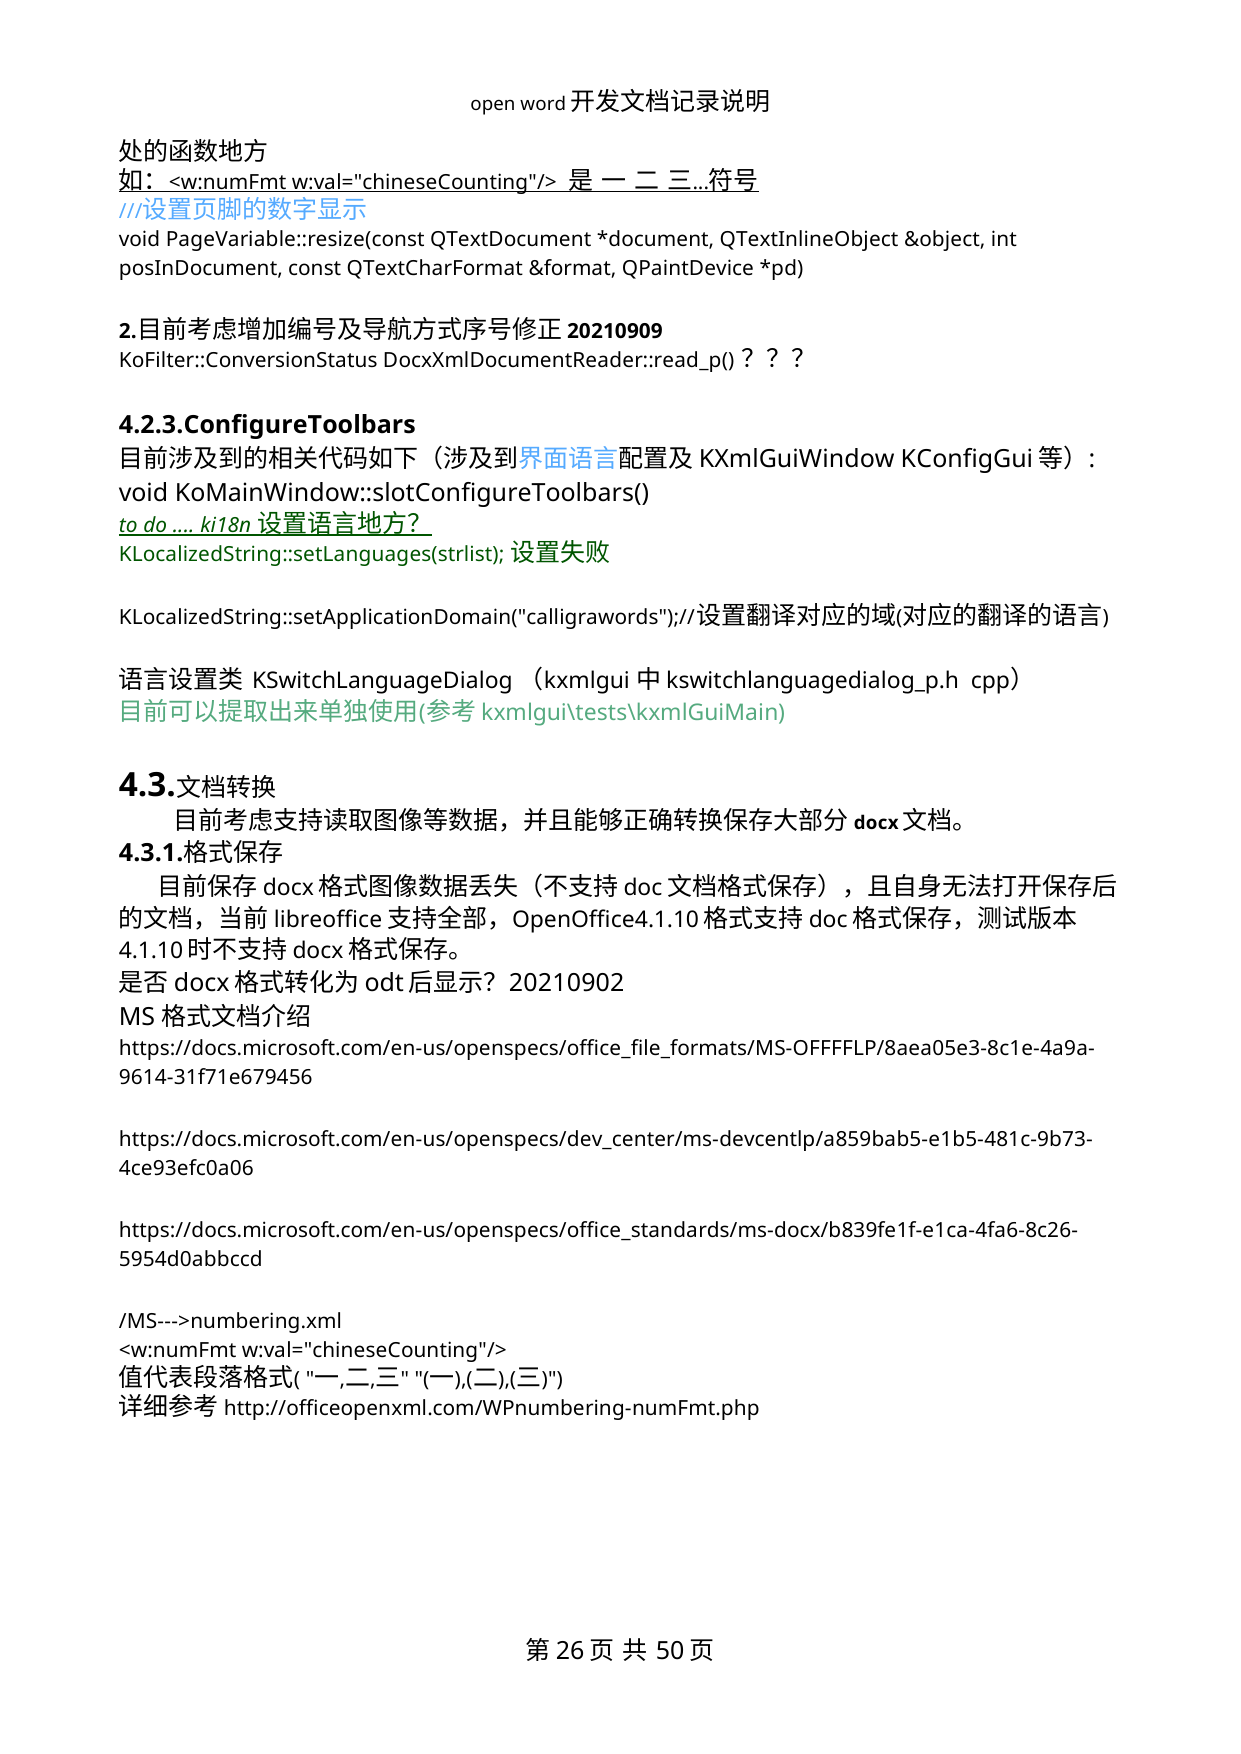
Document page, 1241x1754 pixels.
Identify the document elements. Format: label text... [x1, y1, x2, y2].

text 是否docx格式转化为odt后显示？20210902 [119, 965, 1121, 999]
subtitle 格式保存 [119, 835, 1121, 869]
text 处的函数地方 [119, 137, 1121, 166]
text 如：<w:numFmt w:val="chineseCounting"/> 是 一 二 三...符号 [119, 166, 1121, 195]
text 目前可以提取出来单独使用(参考kxmlgui\tests\kxmlGuiMain) [119, 695, 1121, 726]
text 详细参考http://officeopenxml.com/WPnumbering-numFmt.php [119, 1393, 1121, 1422]
text void KoMainWindow::slotConfigureToolbars() [119, 475, 1121, 509]
text 目前保存docx格式图像数据丢失（不支持doc文档格式保存），且自身无法打开保存后的文档，当前libreoffice支持全部，OpenOffice4.1.10格式支持doc格式保存，测试版本4.1.10时不支持docx格式保存。 [119, 869, 1121, 965]
text KLocalizedString::setApplicationDomain("calligrawords");//设置翻译对应的域(对应的翻译的语言) [119, 601, 1121, 630]
text ///设置页脚的数字显示 [119, 195, 1121, 224]
text https://docs.microsoft.com/en-us/openspecs/office_file_formats/MS-OFFFFLP/8aea05e3-8c1e-4a9a-9614-31f71e679456 [119, 1033, 1121, 1090]
text 目前涉及到的相关代码如下（涉及到界面语言配置及KXmlGuiWindow KConfigGui等）: [119, 441, 1121, 475]
subtitle 文档转换 [119, 760, 1121, 806]
text https://docs.microsoft.com/en-us/openspecs/office_standards/ms-docx/b839fe1f-e1ca-4fa6-8c26-5954d0abbccd [119, 1215, 1121, 1272]
text /MS--->numbering.xml [119, 1306, 1121, 1335]
text 值代表段落格式( "一,二,三" "(一),(二),(三)") [119, 1363, 1121, 1393]
text 目前考虑支持读取图像等数据，并且能够正确转换保存大部分docx文档。 [119, 806, 1121, 835]
text https://docs.microsoft.com/en-us/openspecs/dev_center/ms-devcentlp/a859bab5-e1b5-481c-9b73-4ce93efc0a06 [119, 1124, 1121, 1181]
text MS 格式文档介绍 [119, 999, 1121, 1033]
text 语言设置类 KSwitchLanguageDialog （kxmlgui 中kswitchlanguagedialog_p.h cpp） [119, 664, 1121, 695]
text void PageVariable::resize(const QTextDocument *document, QTextInlineObject &object, int posInDocument, const QTextCharFormat &format, QPaintDevice *pd) [119, 224, 1121, 281]
text <w:numFmt w:val="chineseCounting"/> [119, 1335, 1121, 1363]
subtitle ConfigureToolbars [119, 407, 1121, 441]
text to do .... ki18n 设置语言地方？ [119, 509, 1121, 538]
text KoFilter::ConversionStatus DocxXmlDocumentReader::read_p() ？？？ [119, 344, 1121, 373]
text KLocalizedString::setLanguages(strlist); 设置失败 [119, 538, 1121, 567]
text 2.目前考虑增加编号及导航方式序号修正20210909 [119, 315, 1121, 344]
